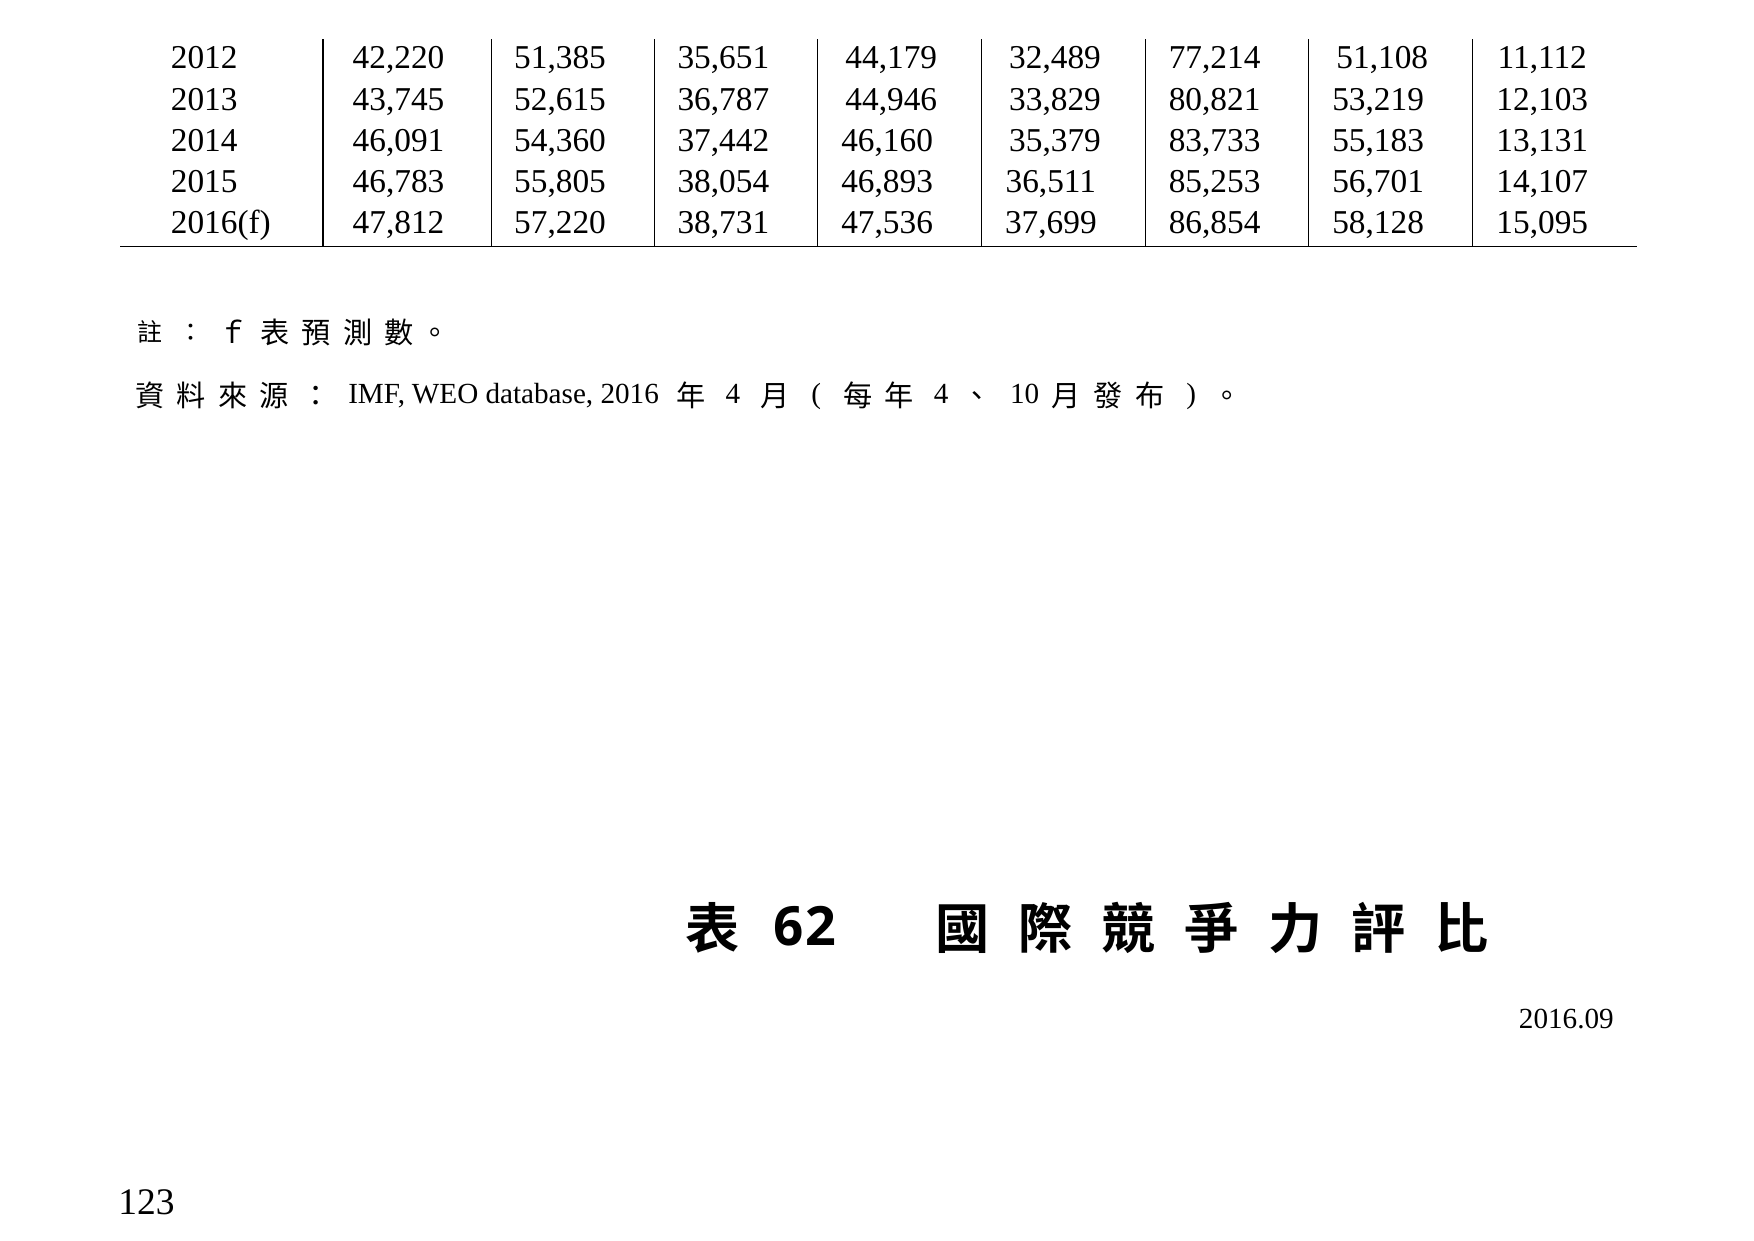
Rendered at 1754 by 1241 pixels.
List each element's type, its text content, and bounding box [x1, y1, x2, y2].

table_cell 83,733 [1146, 122, 1308, 163]
table_cell 86,854 [1146, 205, 1308, 246]
table_cell 42,220 [324, 39, 491, 81]
table_cell 55,805 [492, 163, 654, 204]
table_cell 46,893 [818, 163, 981, 204]
table_cell 2012 [120, 39, 322, 81]
table_cell 35,651 [655, 39, 817, 81]
table_cell 46,160 [818, 122, 981, 163]
table_cell 47,536 [818, 205, 981, 246]
table_cell 51,108 [1309, 39, 1472, 81]
table_cell 38,731 [655, 205, 817, 246]
table_cell 56,701 [1309, 163, 1472, 204]
table_cell 55,183 [1309, 122, 1472, 163]
table_cell 53,219 [1309, 81, 1472, 122]
table_cell 15,095 [1473, 205, 1637, 246]
table_cell 77,214 [1146, 39, 1308, 81]
table_cell 32,489 [982, 39, 1145, 81]
table_cell 14,107 [1473, 163, 1637, 204]
table_cell 37,442 [655, 122, 817, 163]
subtitle 表62 國際競爭力評比 [128, 852, 1628, 977]
table_cell 2016(f) [120, 205, 322, 246]
table_cell 80,821 [1146, 81, 1308, 122]
table_cell 58,128 [1309, 205, 1472, 246]
table_cell 85,253 [1146, 163, 1308, 204]
table_cell 46,783 [324, 163, 491, 204]
table_cell 52,615 [492, 81, 654, 122]
table_cell 54,360 [492, 122, 654, 163]
text 2016.09 [128, 977, 1628, 1039]
table_cell 46,091 [324, 122, 491, 163]
table_cell 33,829 [982, 81, 1145, 122]
table_cell 43,745 [324, 81, 491, 122]
table_cell 57,220 [492, 205, 654, 246]
table_cell 36,511 [982, 163, 1145, 204]
table_cell 13,131 [1473, 122, 1637, 163]
table_cell 38,054 [655, 163, 817, 204]
table_cell 2013 [120, 81, 322, 122]
table_cell 44,179 [818, 39, 981, 81]
table_cell 44,946 [818, 81, 981, 122]
table_cell 36,787 [655, 81, 817, 122]
text 註：ｆ表預測數。 [128, 289, 1628, 352]
table_cell 47,812 [324, 205, 491, 246]
table_cell 11,112 [1473, 39, 1637, 81]
table_cell 37,699 [982, 205, 1145, 246]
table_cell 51,385 [492, 39, 654, 81]
table_cell 12,103 [1473, 81, 1637, 122]
text 資料來源：IMF, WEO database, 2016年4月(每年4、10月發布)。 [128, 352, 1628, 414]
table_cell 2015 [120, 163, 322, 204]
table_cell 35,379 [982, 122, 1145, 163]
table_cell 2014 [120, 122, 322, 163]
